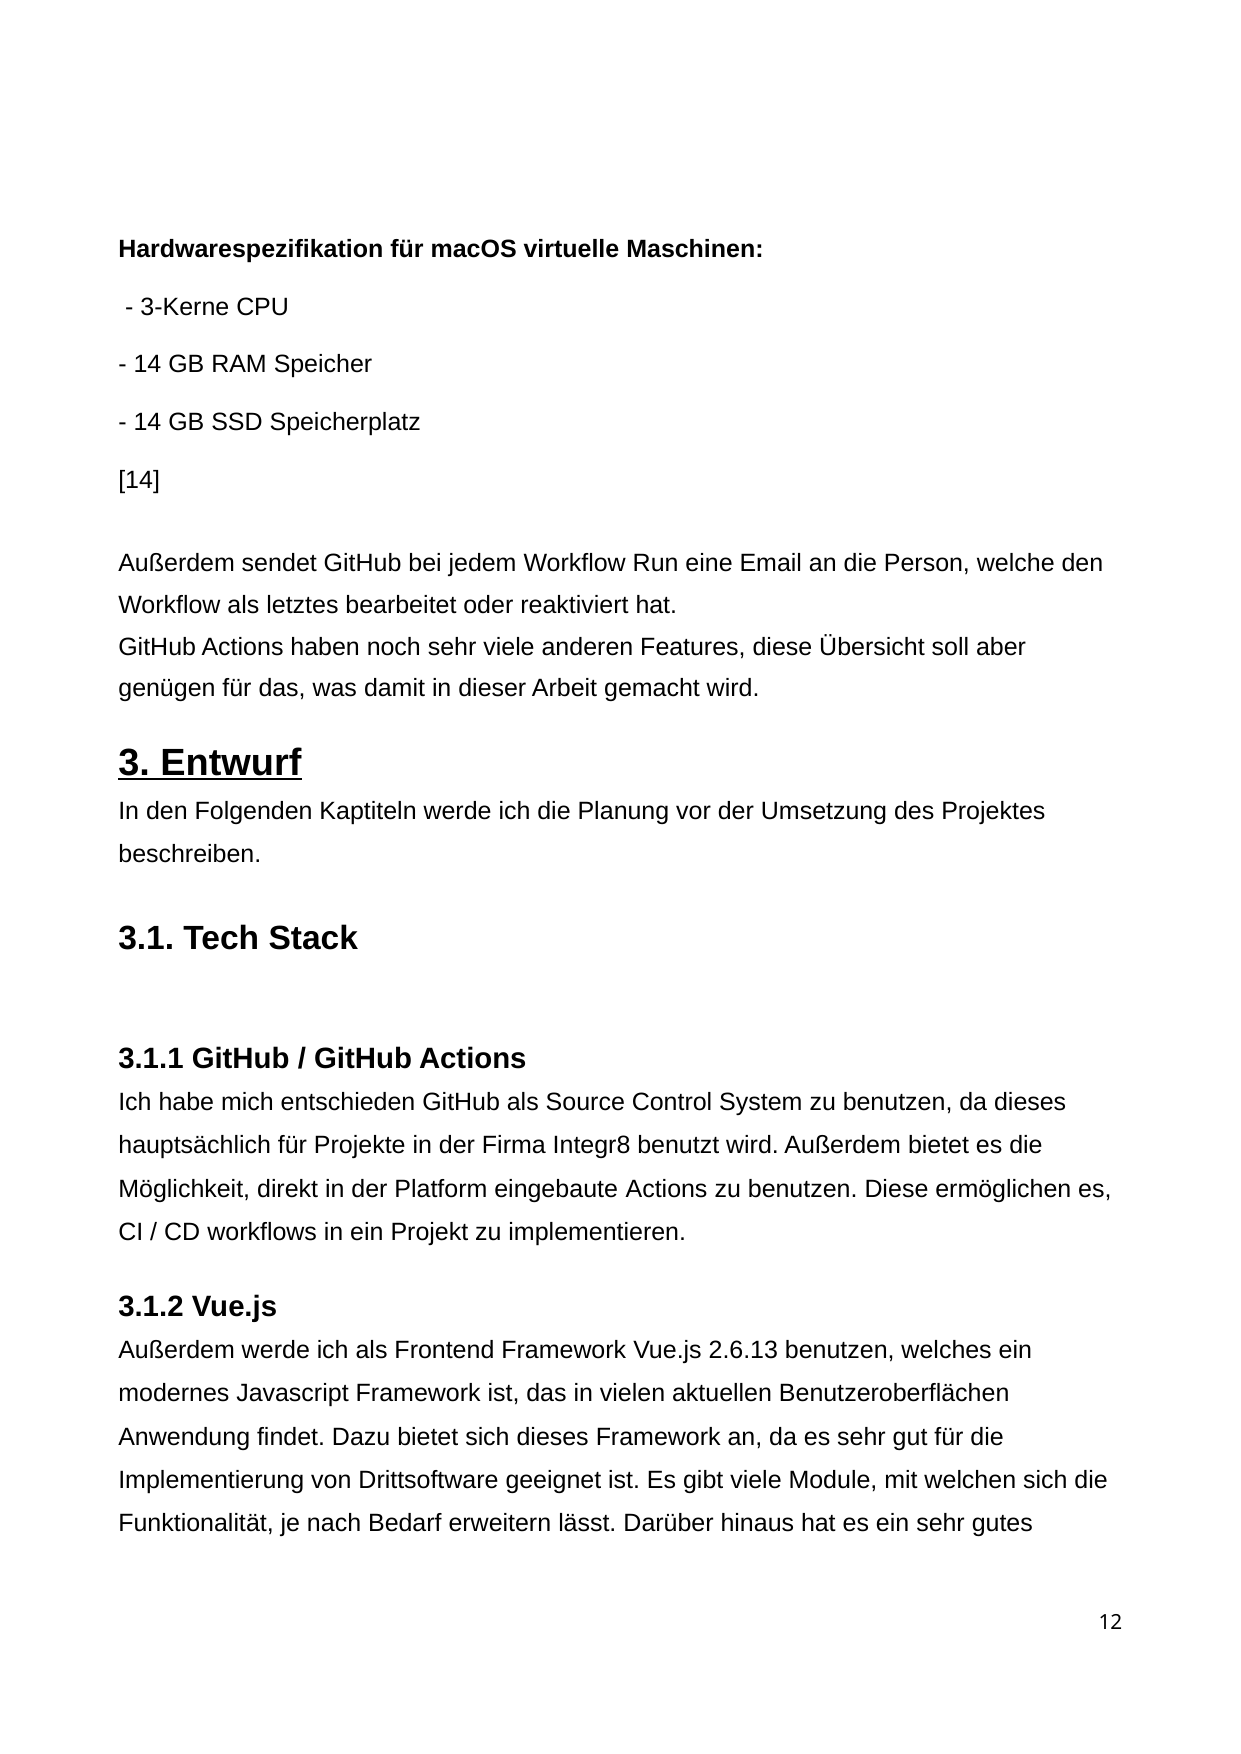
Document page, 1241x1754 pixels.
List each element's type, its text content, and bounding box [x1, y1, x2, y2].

text - 3-Kerne CPU [118, 292, 1122, 321]
text Außerdem werde ich als Frontend Framework Vue.js 2.6.13 benutzen, welches ein modernes Javascript Framework ist, das in vielen aktuellen Benutzeroberflächen Anwendung findet. Dazu bietet sich dieses Framework an, da es sehr gut für die Implementierung von Drittsoftware geeignet ist. Es gibt viele Module, mit welchen sich die Funktionalität, je nach Bedarf erweitern lässt. Darüber hinaus hat es ein sehr gutes [118, 1335, 1122, 1537]
subtitle 3.1. Tech Stack [118, 918, 1122, 956]
text - 14 GB RAM Speicher [118, 349, 1122, 378]
text GitHub Actions haben noch sehr viele anderen Features, diese Übersicht soll aber genügen für das, was damit in dieser Arbeit gemacht wird. [118, 632, 1122, 702]
subtitle 3.1.1 GitHub / GitHub Actions [118, 1041, 1122, 1075]
text In den Folgenden Kaptiteln werde ich die Planung vor der Umsetzung des Projektes beschreiben. [118, 796, 1122, 868]
subtitle 3. Entwurf [118, 740, 1122, 783]
text Außerdem sendet GitHub bei jedem Workflow Run eine Email an die Person, welche den Workflow als letztes bearbeitet oder reaktiviert hat. [118, 548, 1122, 619]
subtitle 3.1.2 Vue.js [118, 1289, 1122, 1323]
text Hardwarespezifikation für macOS virtuelle Maschinen: [118, 234, 1122, 263]
text [14] [118, 465, 1122, 494]
text - 14 GB SSD Speicherplatz [118, 407, 1122, 436]
text Ich habe mich entschieden GitHub als Source Control System zu benutzen, da dieses hauptsächlich für Projekte in der Firma Integr8 benutzt wird. Außerdem bietet es die Möglichkeit, direkt in der Platform eingebaute Actions zu benutzen. Diese ermöglichen es, CI / CD workflows in ein Projekt zu implementieren. [118, 1087, 1122, 1246]
